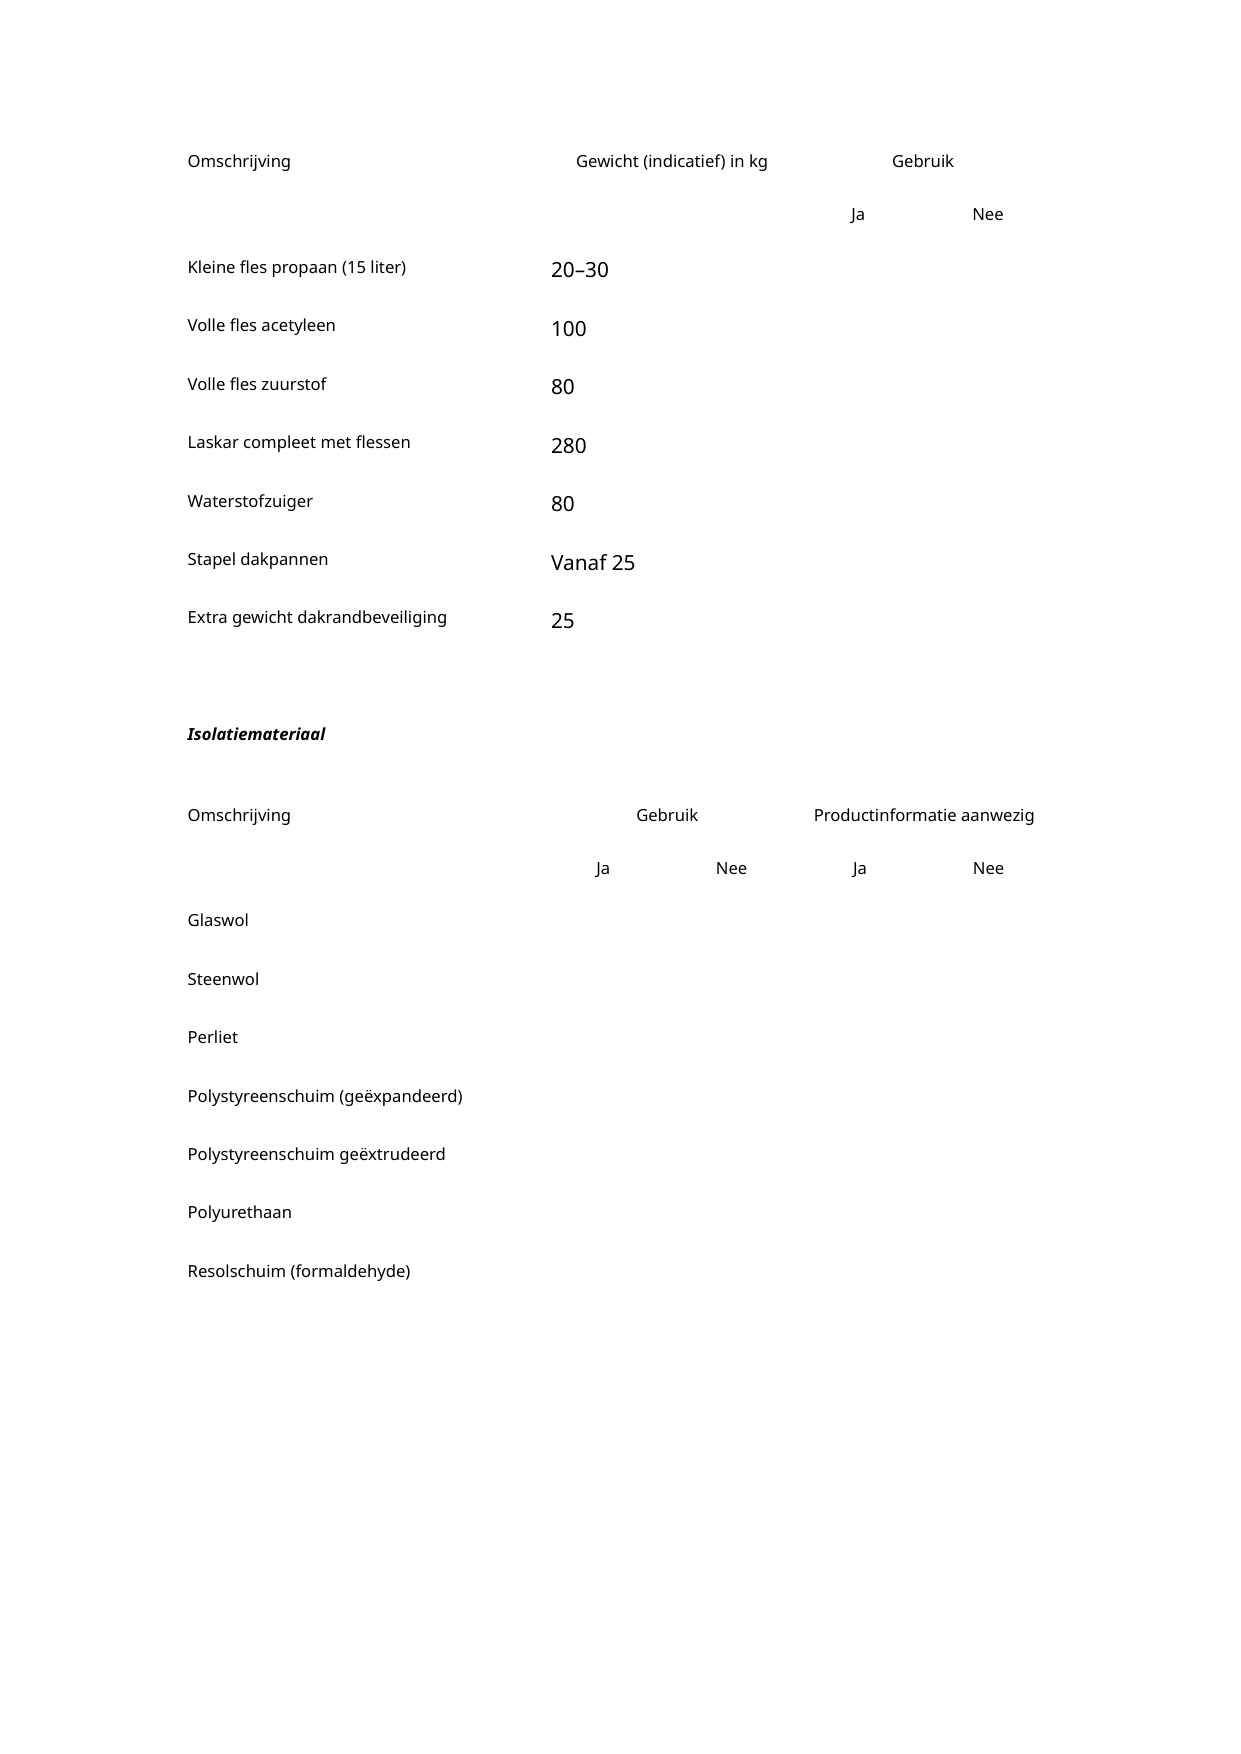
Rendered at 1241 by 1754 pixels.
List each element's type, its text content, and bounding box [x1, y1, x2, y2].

table_cell [667, 1084, 796, 1143]
table_cell Glaswol [188, 909, 539, 967]
table_cell [667, 1026, 796, 1084]
table_cell Nee [923, 203, 1053, 255]
table_cell Ja [793, 203, 923, 255]
table_header Omschrijving [188, 804, 539, 909]
table_cell [793, 606, 923, 664]
table_cell [796, 909, 924, 967]
table_cell Polystyreenschuim (geëxpandeerd) [188, 1084, 539, 1143]
table_cell [923, 606, 1053, 664]
table_cell 100 [551, 314, 793, 372]
table_cell [923, 548, 1053, 606]
table_cell [923, 372, 1053, 431]
table_cell Steenwol [188, 968, 539, 1026]
table_cell Vanaf 25 [551, 548, 793, 606]
table_cell [796, 1026, 924, 1084]
table_cell [924, 1201, 1053, 1259]
table_cell [793, 255, 923, 314]
table_cell Polyurethaan [188, 1201, 539, 1259]
table_cell [924, 1026, 1053, 1084]
table_cell [539, 909, 667, 967]
table_cell Waterstofzuiger [188, 489, 551, 548]
table_cell [796, 1260, 924, 1318]
table_cell [539, 1143, 667, 1201]
table_cell [924, 1084, 1053, 1143]
table_cell [539, 1084, 667, 1143]
table_cell [793, 372, 923, 431]
table_cell [923, 489, 1053, 548]
table_cell [924, 909, 1053, 967]
table_cell [667, 1260, 796, 1318]
table_cell [539, 1260, 667, 1318]
table_header Gewicht (indicatief) in kg [551, 150, 793, 255]
table_cell 20–30 [551, 255, 793, 314]
text Isolatiemateriaal [187, 723, 1053, 746]
table_header Productinformatie aanwezig [796, 804, 1053, 856]
table_cell [923, 255, 1053, 314]
table_cell [539, 1026, 667, 1084]
table_cell [924, 1260, 1053, 1318]
table_cell [923, 314, 1053, 372]
table_cell 80 [551, 489, 793, 548]
table_cell Volle fles acetyleen [188, 314, 551, 372]
table_cell 25 [551, 606, 793, 664]
table_cell Ja [539, 856, 667, 909]
table_cell [793, 431, 923, 489]
table_cell [539, 968, 667, 1026]
table_cell 280 [551, 431, 793, 489]
table_cell [924, 1143, 1053, 1201]
table_cell [793, 314, 923, 372]
table_cell Polystyreenschuim geëxtrudeerd [188, 1143, 539, 1201]
table_cell Stapel dakpannen [188, 548, 551, 606]
table_cell Volle fles zuurstof [188, 372, 551, 431]
table_cell [796, 1143, 924, 1201]
table_header Gebruik [793, 150, 1053, 203]
table_cell [796, 1084, 924, 1143]
table_cell Nee [667, 856, 796, 909]
table_cell Resolschuim (formaldehyde) [188, 1260, 539, 1318]
table_cell Laskar compleet met flessen [188, 431, 551, 489]
table_cell [793, 548, 923, 606]
table_cell Extra gewicht dakrandbeveiliging [188, 606, 551, 664]
table_cell Perliet [188, 1026, 539, 1084]
table_cell [923, 431, 1053, 489]
table_header Omschrijving [188, 150, 551, 255]
table_cell Kleine fles propaan (15 liter) [188, 255, 551, 314]
table_cell [667, 1143, 796, 1201]
table_cell [793, 489, 923, 548]
table_cell 80 [551, 372, 793, 431]
table_cell [539, 1201, 667, 1259]
table_cell Ja [796, 856, 924, 909]
table_cell [796, 1201, 924, 1259]
table_cell [667, 968, 796, 1026]
table_cell Nee [924, 856, 1053, 909]
table_cell [796, 968, 924, 1026]
table_header Gebruik [539, 804, 796, 856]
table_cell [667, 909, 796, 967]
table_cell [667, 1201, 796, 1259]
table_cell [924, 968, 1053, 1026]
